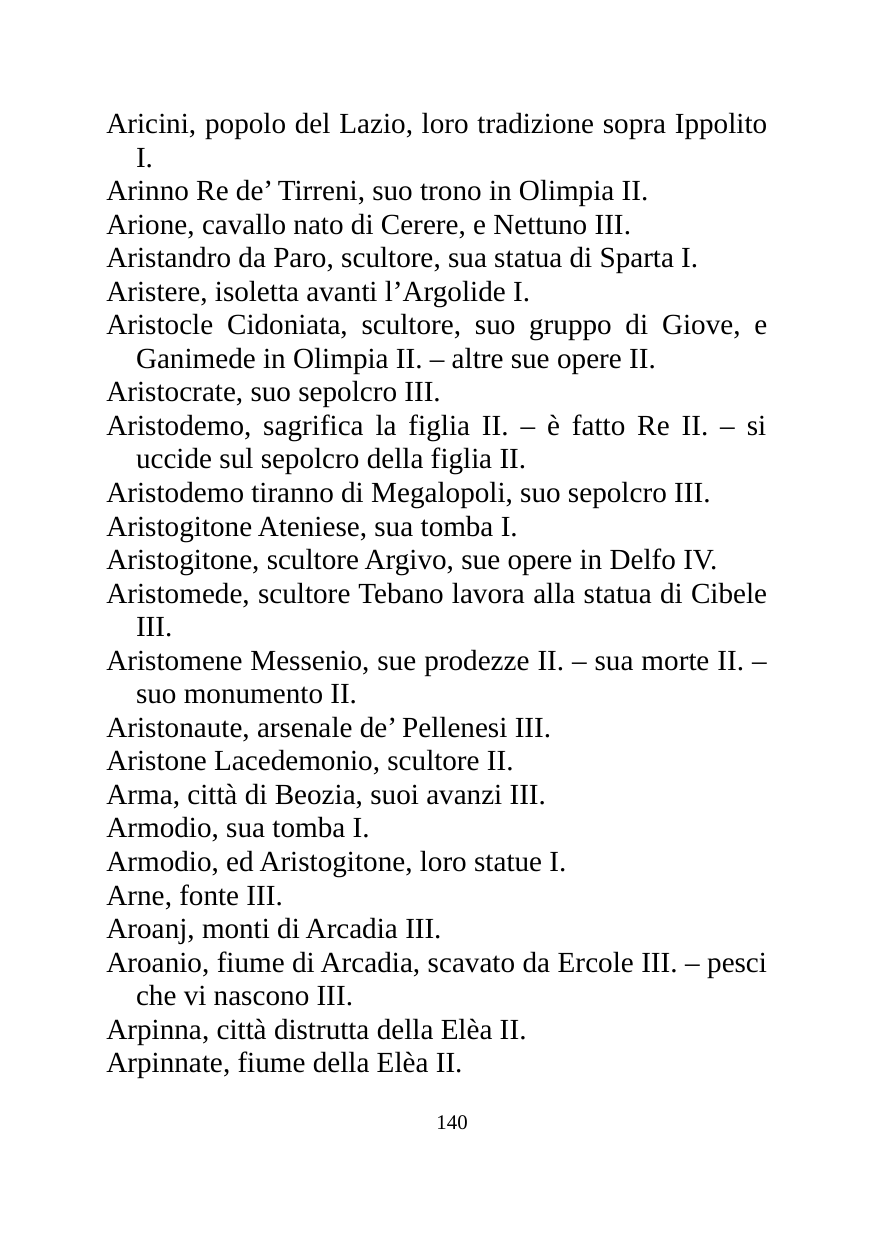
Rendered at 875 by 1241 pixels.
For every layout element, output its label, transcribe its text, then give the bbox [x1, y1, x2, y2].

text Aristodemo tiranno di Megalopoli, suo sepolcro III. [106, 475, 768, 509]
text Aristone Lacedemonio, scultore II. [106, 743, 768, 777]
text Armodio, ed Aristogitone, loro statue I. [106, 844, 768, 878]
text Arne, fonte III. [106, 878, 768, 911]
text Arpinna, città distrutta della Elèa II. [106, 1012, 768, 1045]
text Aristocrate, suo sepolcro III. [106, 374, 768, 408]
text Aristogitone, scultore Argivo, sue opere in Delfo IV. [106, 542, 768, 576]
text Aristogitone Ateniese, sua tomba I. [106, 509, 768, 542]
text Aristandro da Paro, scultore, sua statua di Sparta I. [106, 240, 768, 274]
text Aristodemo, sagrifica la figlia II. – è fatto Re II. – si uccide sul sepolcro della figlia II. [106, 408, 768, 475]
text Arpinnate, fiume della Elèa II. [106, 1045, 768, 1079]
text Arinno Re de’ Tirreni, suo trono in Olimpia II. [106, 173, 768, 207]
text Aristocle Cidoniata, scultore, suo gruppo di Giove, e Ganimede in Olimpia II. – altre sue opere II. [106, 307, 768, 374]
text Aroanio, fiume di Arcadia, scavato da Ercole III. – pesci che vi nascono III. [106, 945, 768, 1012]
text Armodio, sua tomba I. [106, 811, 768, 844]
text Aroanj, monti di Arcadia III. [106, 911, 768, 945]
text Aristonaute, arsenale de’ Pellenesi III. [106, 710, 768, 743]
text Aricini, popolo del Lazio, loro tradizione sopra Ippolito I. [106, 106, 768, 173]
text Aristere, isoletta avanti l’Argolide I. [106, 274, 768, 307]
text Aristomene Messenio, sue prodezze II. – sua morte II. – suo monumento II. [106, 643, 768, 710]
text Arma, città di Beozia, suoi avanzi III. [106, 777, 768, 811]
text Arione, cavallo nato di Cerere, e Nettuno III. [106, 207, 768, 240]
text Aristomede, scultore Tebano lavora alla statua di Cibele III. [106, 576, 768, 643]
